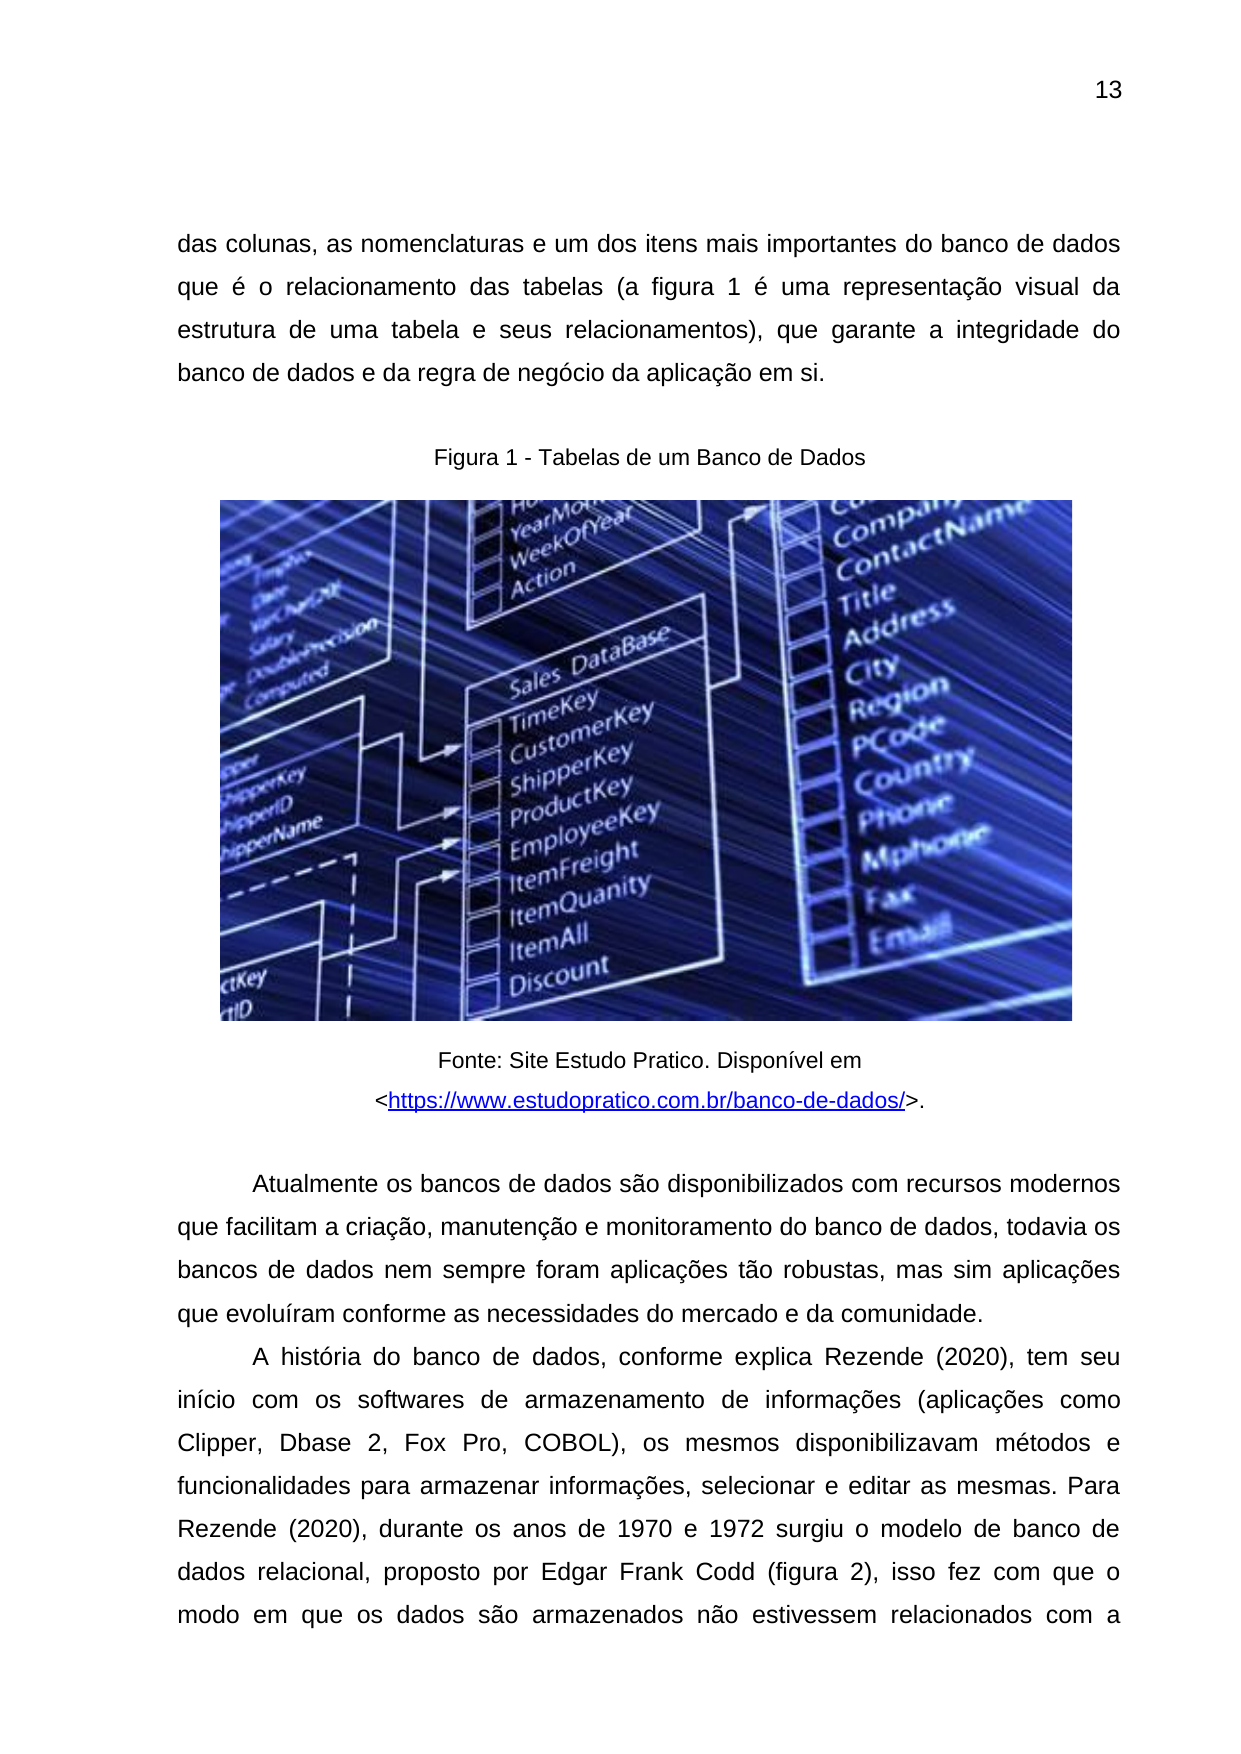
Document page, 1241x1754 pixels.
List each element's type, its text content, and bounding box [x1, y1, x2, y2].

text das colunas, as nomenclaturas e um dos itens mais importantes do banco de dados que é o relacionamento das tabelas (a figura 1 é uma representação visual da estrutura de uma tabela e seus relacionamentos), que garante a integridade do banco de dados e da regra de negócio da aplicação em si. [177, 229, 1122, 387]
text <https://www.estudopratico.com.br/banco-de-dados/>. [177, 1087, 1122, 1113]
text A história do banco de dados, conforme explica Rezende (2020), tem seu início com os softwares de armazenamento de informações (aplicações como Clipper, Dbase 2, Fox Pro, COBOL), os mesmos disponibilizavam métodos e funcionalidades para armazenar informações, selecionar e editar as mesmas. Para Rezende (2020), durante os anos de 1970 e 1972 surgiu o modelo de banco de dados relacional, proposto por Edgar Frank Codd (figura 2), isso fez com que o modo em que os dados são armazenados não estivessem relacionados com a [177, 1342, 1122, 1629]
picture [220, 500, 1073, 1021]
text Fonte: Site Estudo Pratico. Disponível em [177, 484, 1122, 1073]
text Atualmente os bancos de dados são disponibilizados com recursos modernos que facilitam a criação, manutenção e monitoramento do banco de dados, todavia os bancos de dados nem sempre foram aplicações tão robustas, mas sim aplicações que evoluíram conforme as necessidades do mercado e da comunidade. [177, 1169, 1122, 1327]
text Figura 1 - Tabelas de um Banco de Dados [177, 444, 1122, 471]
